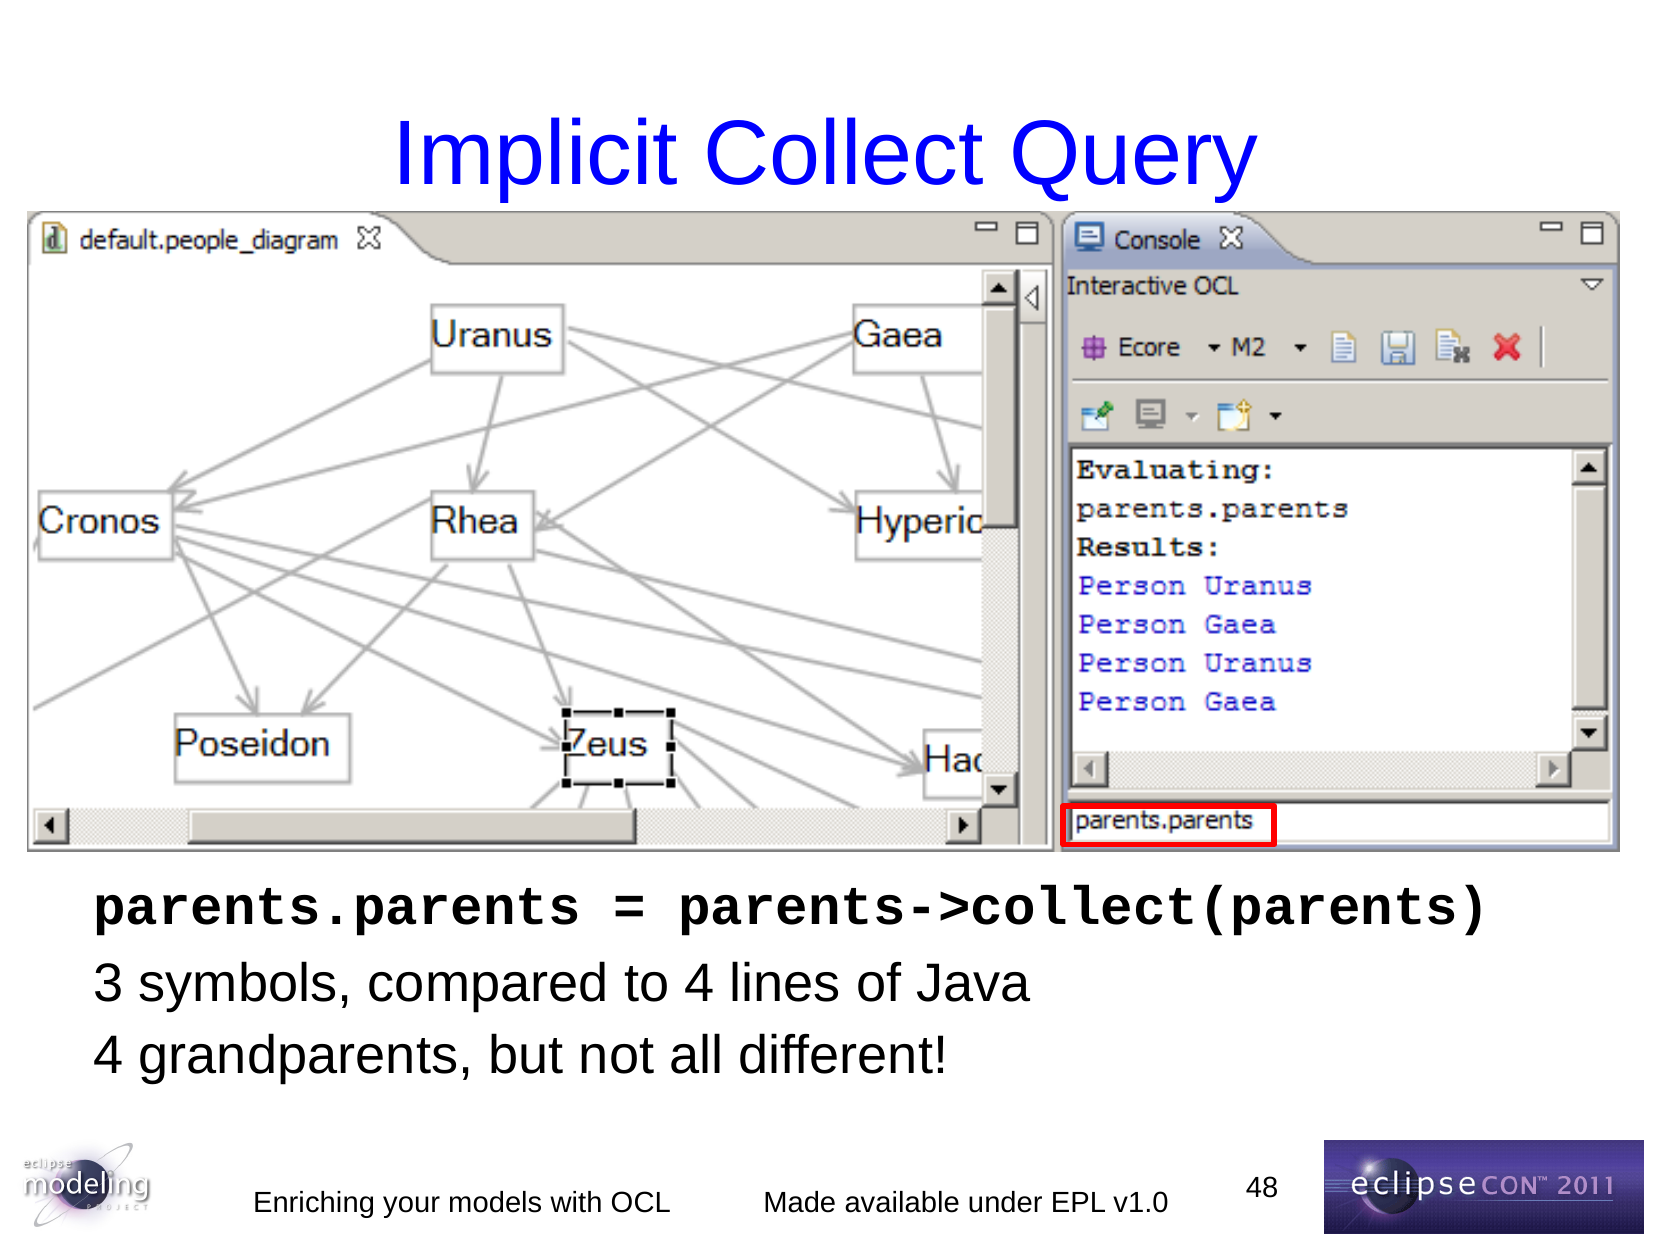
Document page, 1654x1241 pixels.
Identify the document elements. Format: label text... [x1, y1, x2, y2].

picture [1324, 1140, 1644, 1234]
title Implicit Collect Query [82, 49, 1571, 257]
picture [27, 211, 1620, 852]
list parents.parents = parents->collect(parents) 3 symbols, compared to 4 lines of Java 4 grandparents, but not all different! [93, 879, 1582, 1106]
picture [9, 1136, 156, 1235]
